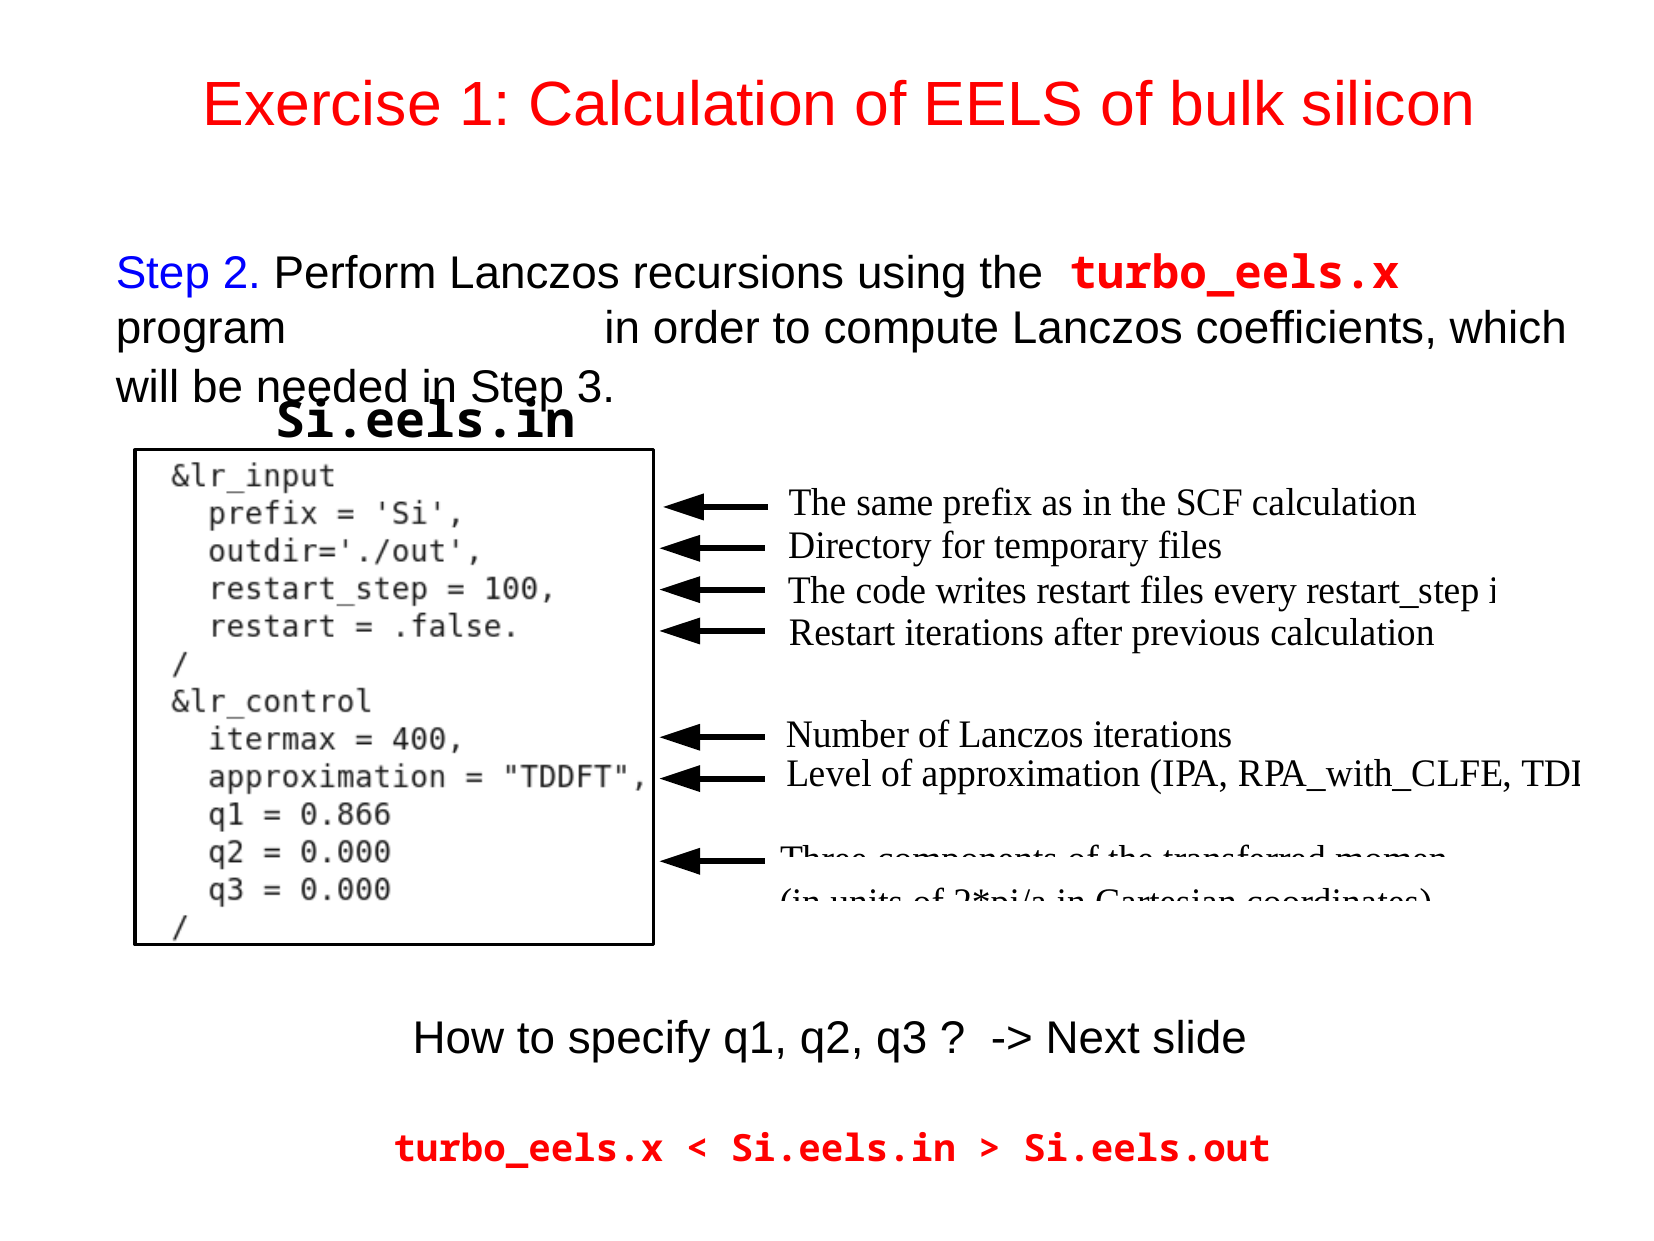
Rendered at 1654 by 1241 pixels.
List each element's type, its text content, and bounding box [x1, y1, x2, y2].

picture [155, 454, 661, 955]
list Step 2. Perform Lanczos recursions using the turbo_eels.x program in order to compute Lanczos coefficients, which will be needed in Step 3. [45, 240, 1576, 406]
chart [660, 357, 1580, 901]
list turbo_eels.x < Si.eels.in > Si.eels.out [322, 1121, 1388, 1227]
title Exercise 1: Calculation of EELS of bulk silicon [84, 32, 1573, 175]
picture [155, 451, 652, 943]
list Si.eels.in [204, 384, 670, 454]
list How to specify q1, q2, q3 ? -> Next slide [341, 1005, 1396, 1130]
